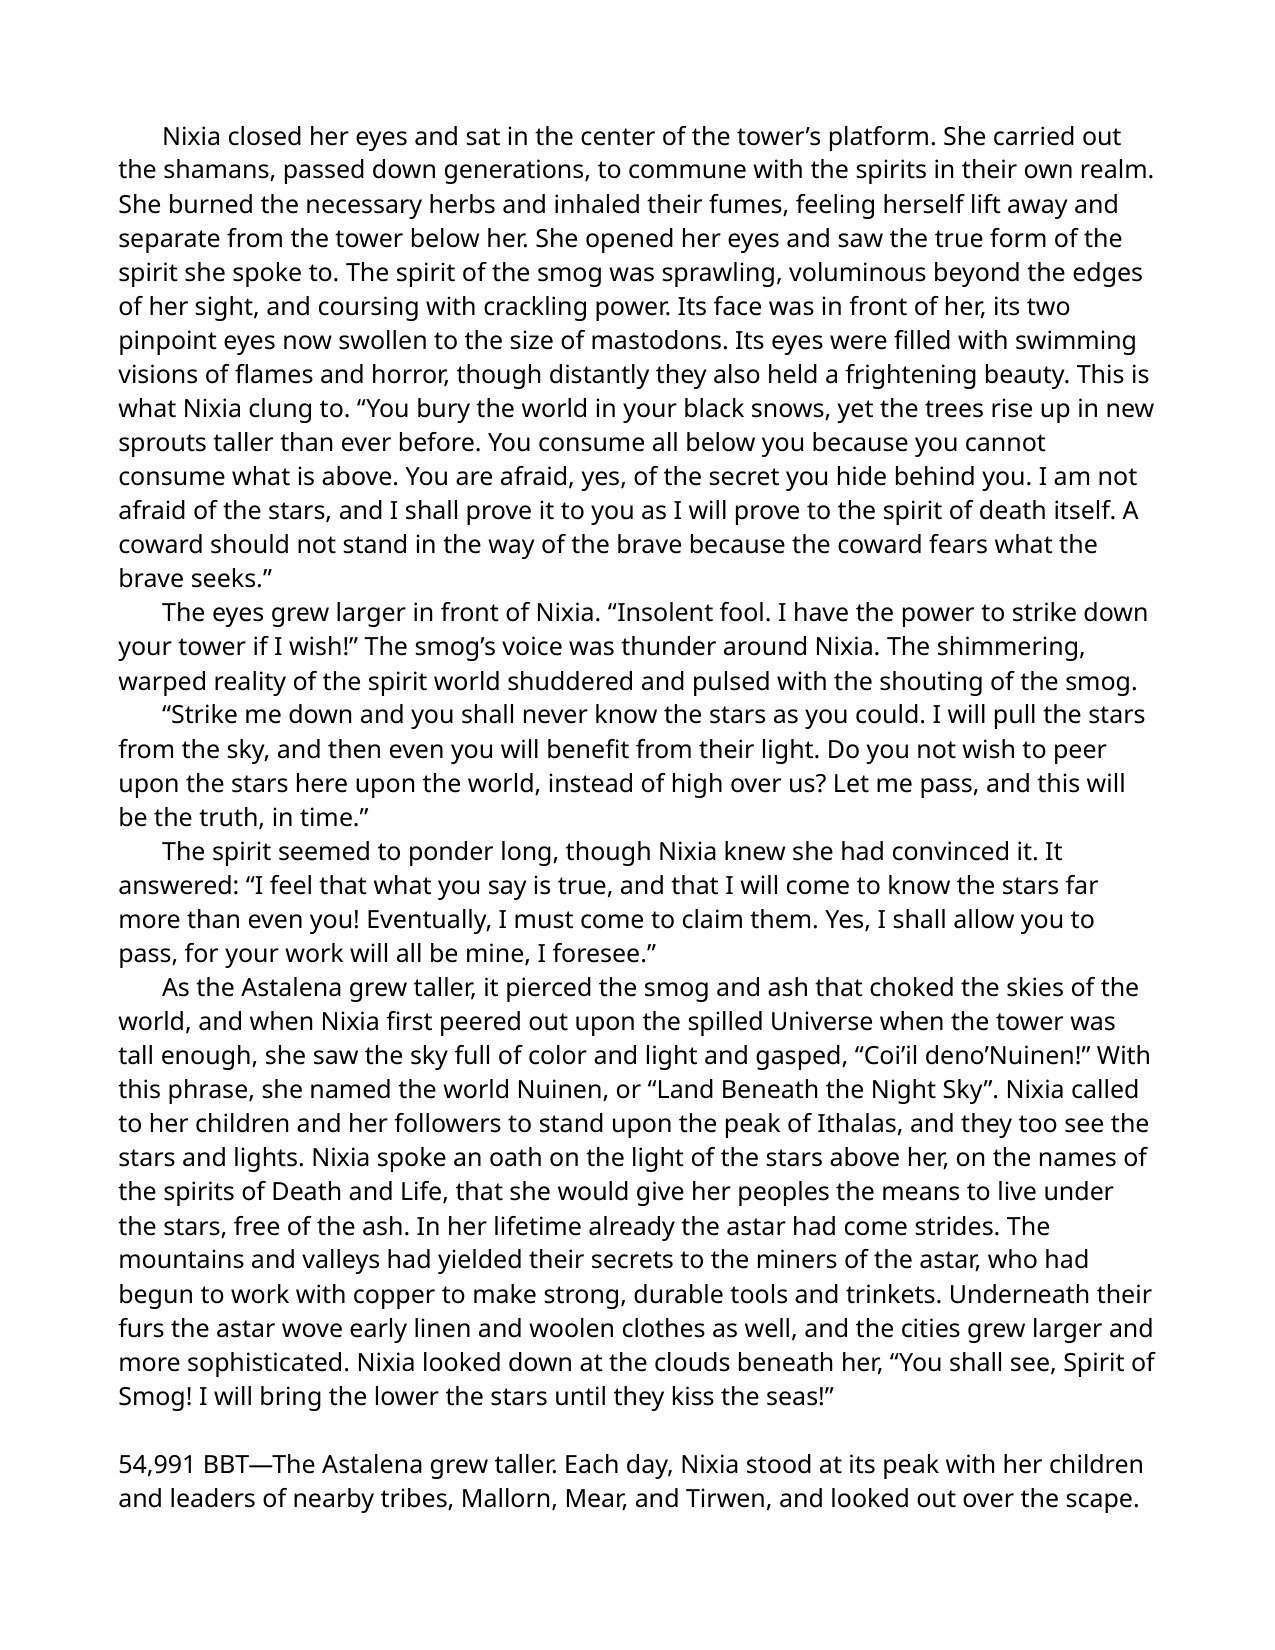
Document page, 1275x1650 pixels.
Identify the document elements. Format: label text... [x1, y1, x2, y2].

text 54,991 BBT—The Astalena grew taller. Each day, Nixia stood at its peak with her children and leaders of nearby tribes, Mallorn, Mear, and Tirwen, and looked out over the scape. [118, 1447, 1157, 1515]
text Nixia closed her eyes and sat in the center of the tower’s platform. She carried out the shamans, passed down generations, to commune with the spirits in their own realm. She burned the necessary herbs and inhaled their fumes, feeling herself lift away and separate from the tower below her. She opened her eyes and saw the true form of the spirit she spoke to. The spirit of the smog was sprawling, voluminous beyond the edges of her sight, and coursing with crackling power. Its face was in front of her, its two pinpoint eyes now swollen to the size of mastodons. Its eyes were filled with swimming visions of flames and horror, though distantly they also held a frightening beauty. This is what Nixia clung to. “You bury the world in your black snows, yet the trees rise up in new sprouts taller than ever before. You consume all below you because you cannot consume what is above. You are afraid, yes, of the secret you hide behind you. I am not afraid of the stars, and I shall prove it to you as I will prove to the spirit of death itself. A coward should not stand in the way of the brave because the coward fears what the brave seeks.” [118, 118, 1157, 595]
text The eyes grew larger in front of Nixia. “Insolent fool. I have the power to strike down your tower if I wish!” The smog’s voice was thunder around Nixia. The shimmering, warped reality of the spirit world shuddered and pulsed with the shouting of the smog. [118, 595, 1157, 697]
text As the Astalena grew taller, it pierced the smog and ash that choked the skies of the world, and when Nixia first peered out upon the spilled Universe when the tower was tall enough, she saw the sky full of color and light and gasped, “Coi’il deno’Nuinen!” With this phrase, she named the world Nuinen, or “Land Beneath the Night Sky”. Nixia called to her children and her followers to stand upon the peak of Ithalas, and they too see the stars and lights. Nixia spoke an oath on the light of the stars above her, on the names of the spirits of Death and Life, that she would give her peoples the means to live under the stars, free of the ash. In her lifetime already the astar had come strides. The mountains and valleys had yielded their secrets to the miners of the astar, who had begun to work with copper to make strong, durable tools and trinkets. Underneath their furs the astar wove early linen and woolen clothes as well, and the cities grew larger and more sophisticated. Nixia looked down at the clouds beneath her, “You shall see, Spirit of Smog! I will bring the lower the stars until they kiss the seas!” [118, 970, 1157, 1412]
text The spirit seemed to ponder long, though Nixia knew she had convinced it. It answered: “I feel that what you say is true, and that I will come to know the stars far more than even you! Eventually, I must come to claim them. Yes, I shall allow you to pass, for your work will all be mine, I foresee.” [118, 833, 1157, 970]
text “Strike me down and you shall never know the stars as you could. I will pull the stars from the sky, and then even you will benefit from their light. Do you not wish to peer upon the stars here upon the world, instead of high over us? Let me pass, and this will be the truth, in time.” [118, 697, 1157, 833]
